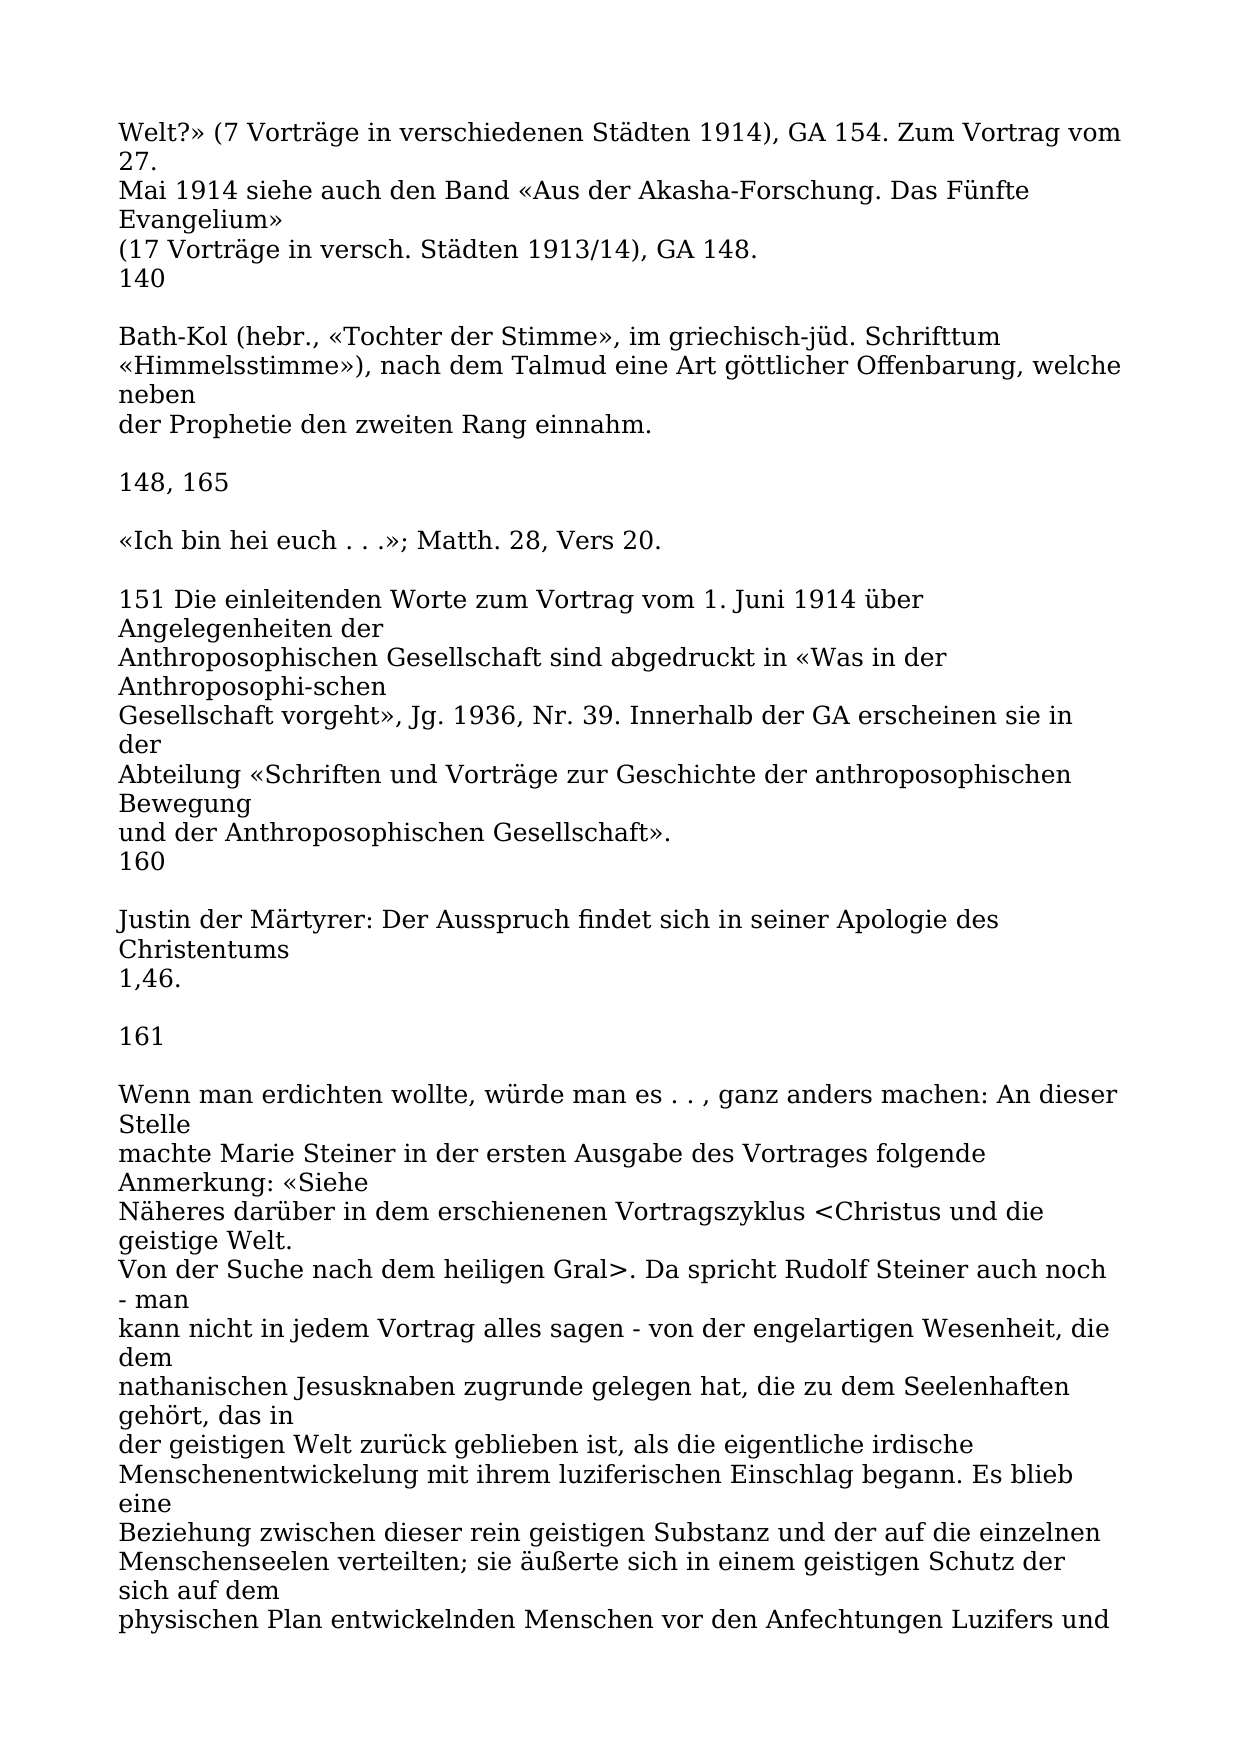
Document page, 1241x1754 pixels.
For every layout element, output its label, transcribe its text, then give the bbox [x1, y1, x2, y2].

text 160 [118, 847, 1122, 876]
text 151 Die einleitenden Worte zum Vortrag vom 1. Juni 1914 über Angelegenheiten der [118, 585, 1122, 643]
text Abteilung «Schriften und Vorträge zur Geschichte der anthroposophischen Bewegung [118, 760, 1122, 818]
text Anthroposophischen Gesellschaft sind abgedruckt in «Was in der Anthroposophi-schen [118, 643, 1122, 701]
text Menschenentwickelung mit ihrem luziferischen Einschlag begann. Es blieb eine [118, 1460, 1122, 1518]
text der Prophetie den zweiten Rang einnahm. [118, 410, 1122, 439]
text Justin der Märtyrer: Der Ausspruch findet sich in seiner Apologie des Christentums [118, 906, 1122, 964]
text physischen Plan entwickelnden Menschen vor den Anfechtungen Luzifers und [118, 1606, 1122, 1635]
text Näheres darüber in dem erschienenen Vortragszyklus <Christus und die geistige Welt. [118, 1197, 1122, 1256]
text (17 Vorträge in versch. Städten 1913/14), GA 148. [118, 235, 1122, 264]
text 140 [118, 264, 1122, 293]
text Welt?» (7 Vorträge in verschiedenen Städten 1914), GA 154. Zum Vortrag vom 27. [118, 118, 1122, 176]
text 148, 165 [118, 468, 1122, 497]
text kann nicht in jedem Vortrag alles sagen - von der engelartigen Wesenheit, die dem [118, 1314, 1122, 1372]
text Bath-Kol (hebr., «Tochter der Stimme», im griechisch-jüd. Schrifttum [118, 322, 1122, 351]
text «Himmelsstimme»), nach dem Talmud eine Art göttlicher Offenbarung, welche neben [118, 351, 1122, 410]
text Menschenseelen verteilten; sie äußerte sich in einem geistigen Schutz der sich auf dem [118, 1547, 1122, 1606]
text und der Anthroposophischen Gesellschaft». [118, 818, 1122, 847]
text machte Marie Steiner in der ersten Ausgabe des Vortrages folgende Anmerkung: «Siehe [118, 1139, 1122, 1197]
text «Ich bin hei euch . . .»; Matth. 28, Vers 20. [118, 526, 1122, 556]
text Wenn man erdichten wollte, würde man es . . , ganz anders machen: An dieser Stelle [118, 1081, 1122, 1139]
text Beziehung zwischen dieser rein geistigen Substanz und der auf die einzelnen [118, 1518, 1122, 1547]
text 161 [118, 1022, 1122, 1051]
text nathanischen Jesusknaben zugrunde gelegen hat, die zu dem Seelenhaften gehört, das in [118, 1372, 1122, 1431]
text Von der Suche nach dem heiligen Gral>. Da spricht Rudolf Steiner auch noch - man [118, 1256, 1122, 1314]
text der geistigen Welt zurück geblieben ist, als die eigentliche irdische [118, 1431, 1122, 1460]
text Gesellschaft vorgeht», Jg. 1936, Nr. 39. Innerhalb der GA erscheinen sie in der [118, 701, 1122, 760]
text 1,46. [118, 964, 1122, 993]
text Mai 1914 siehe auch den Band «Aus der Akasha-Forschung. Das Fünfte Evangelium» [118, 176, 1122, 235]
